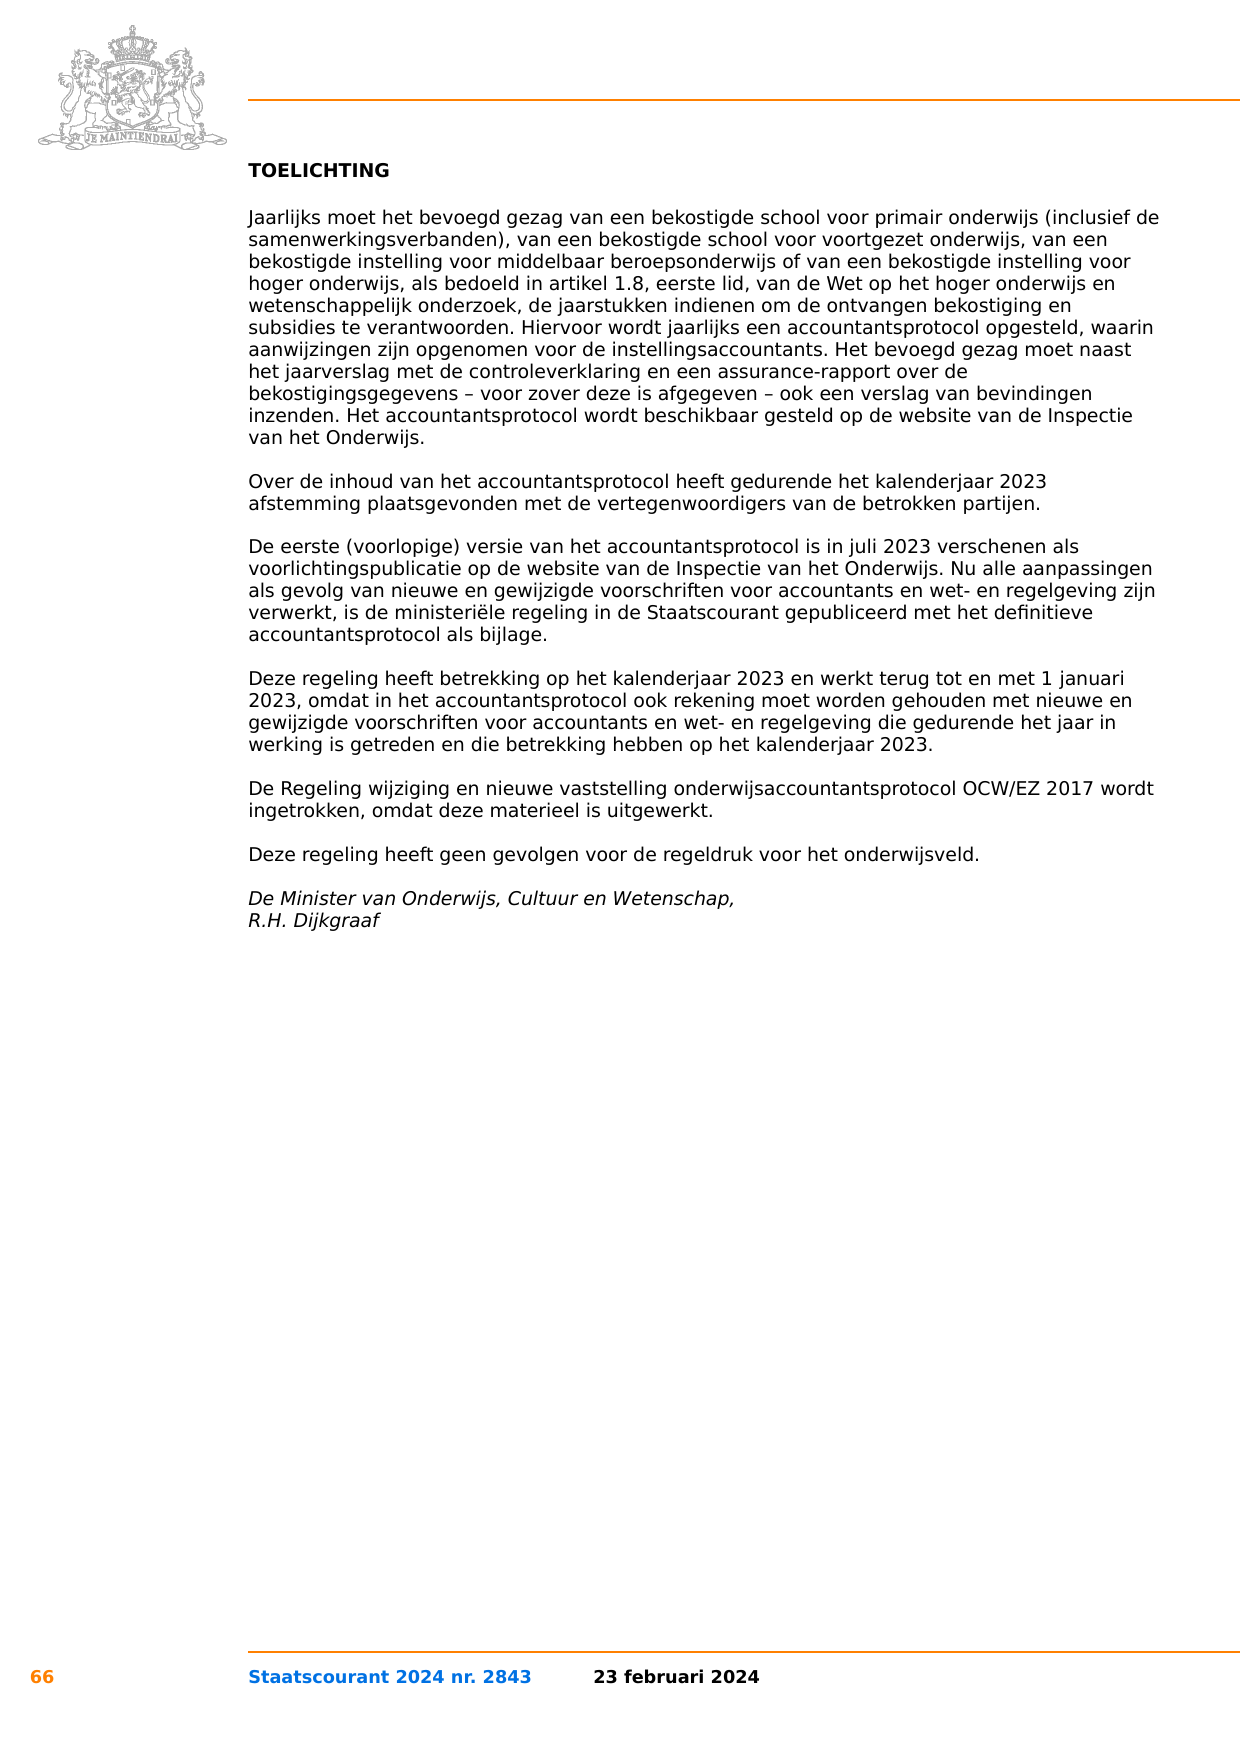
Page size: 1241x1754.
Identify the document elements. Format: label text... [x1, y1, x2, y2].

picture [38, 25, 227, 150]
text De eerste (voorlopige) versie van het accountantsprotocol is in juli 2023 verschenen als voorlichtingspublicatie op de website van de Inspectie van het Onderwijs. Nu alle aanpassingen als gevolg van nieuwe en gewijzigde voorschriften voor accountants en wet- en regelgeving zijn verwerkt, is de ministeriële regeling in de Staatscourant gepubliceerd met het definitieve accountantsprotocol als bijlage. [248, 536, 1163, 646]
text Over de inhoud van het accountantsprotocol heeft gedurende het kalenderjaar 2023 afstemming plaatsgevonden met de vertegenwoordigers van de betrokken partijen. [248, 471, 1163, 514]
text Deze regeling heeft geen gevolgen voor de regeldruk voor het onderwijsveld. [248, 844, 1163, 866]
text De Minister van Onderwijs, Cultuur en Wetenschap, R.H. Dijkgraaf [248, 888, 1163, 932]
text De Regeling wijziging en nieuwe vaststelling onderwijsaccountantsprotocol OCW/EZ 2017 wordt ingetrokken, omdat deze materieel is uitgewerkt. [248, 778, 1163, 822]
text Jaarlijks moet het bevoegd gezag van een bekostigde school voor primair onderwijs (inclusief de samenwerkingsverbanden), van een bekostigde school voor voortgezet onderwijs, van een bekostigde instelling voor middelbaar beroepsonderwijs of van een bekostigde instelling voor hoger onderwijs, als bedoeld in artikel 1.8, eerste lid, van de Wet op het hoger onderwijs en wetenschappelijk onderzoek, de jaarstukken indienen om de ontvangen bekostiging en subsidies te verantwoorden. Hiervoor wordt jaarlijks een accountantsprotocol opgesteld, waarin aanwijzingen zijn opgenomen voor de instellingsaccountants. Het bevoegd gezag moet naast het jaarverslag met de controleverklaring en een assurance-rapport over de bekostigingsgegevens – voor zover deze is afgegeven – ook een verslag van bevindingen inzenden. Het accountantsprotocol wordt beschikbaar gesteld op de website van de Inspectie van het Onderwijs. [248, 207, 1163, 449]
subtitle TOELICHTING [248, 160, 1163, 182]
text Deze regeling heeft betrekking op het kalenderjaar 2023 en werkt terug tot en met 1 januari 2023, omdat in het accountantsprotocol ook rekening moet worden gehouden met nieuwe en gewijzigde voorschriften voor accountants en wet- en regelgeving die gedurende het jaar in werking is getreden en die betrekking hebben op het kalenderjaar 2023. [248, 668, 1163, 756]
